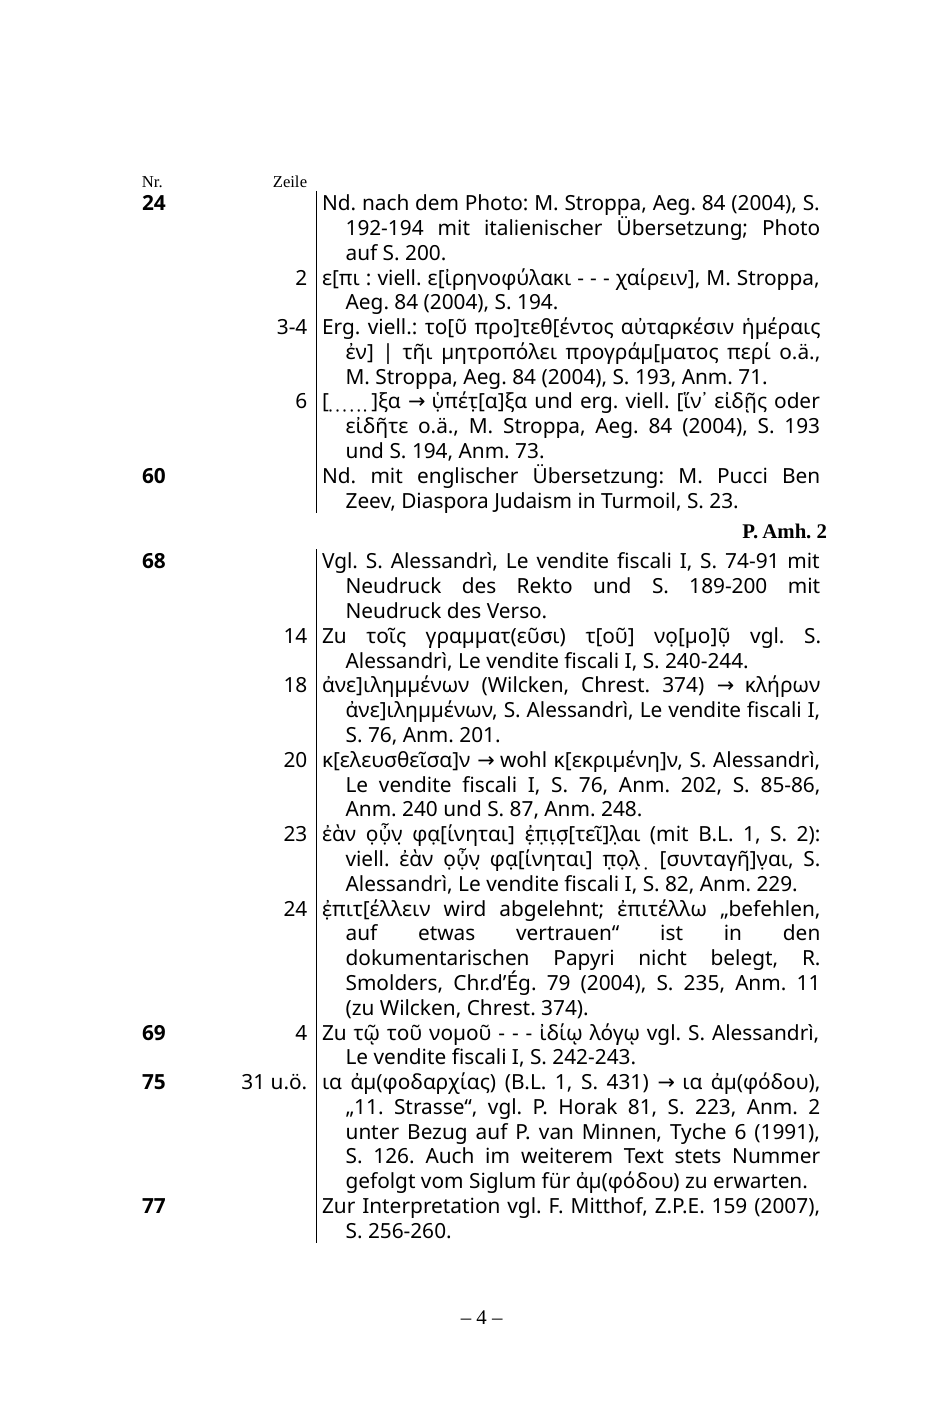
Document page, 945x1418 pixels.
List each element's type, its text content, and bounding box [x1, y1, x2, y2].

table_cell Erg. viell.: το[ῦ προ]τεθ[έντος αὐταρκέσιν ἡμέραις ἐν] | τῆι μητροπόλει προγράμ[ματος περί o.ä., M. Stroppa, Aeg. 84 (2004), S. 193, Anm. 71. [317, 315, 827, 389]
table_cell [136, 673, 224, 747]
table_cell [136, 315, 224, 389]
table_cell Zu τῷ τοῦ νομοῦ - - - ἰδίῳ λόγῳ vgl. S. Alessandrì, Le vendite fiscali I, S. 242-243. [317, 1020, 827, 1070]
table_cell ε[πι : viell. ε[ἰρηνοφύλακι - - - χαίρειν], M. Stroppa, Aeg. 84 (2004), S. 194. [317, 265, 827, 315]
table_cell Zur Interpretation vgl. F. Mitthof, Z.P.E. 159 (2007), S. 256-260. [317, 1194, 827, 1243]
table_cell ια ἀμ(φοδαρχίας) (B.L. 1, S. 431) → ια ἀμ(φόδου), „11. Strasse“, vgl. P. Horak 81, S. 223, Anm. 2 unter Bezug auf P. van Minnen, Tyche 6 (1991), S. 126. Auch im weiterem Text stets Nummer gefolgt vom Siglum für ἀμ(φόδου) zu erwarten. [317, 1070, 827, 1194]
table_cell 75 [136, 1070, 224, 1194]
table_cell [ ̣ ̣ ̣ ̣ ̣ ̣]ξα → ὑ̣πέτ̣[α]ξα und erg. viell. [ἵν᾽ εἰδῇς oder εἰδῆτε o.ä., M. Stroppa, Aeg. 84 (2004), S. 193 und S. 194, Anm. 73. [317, 389, 827, 463]
table_cell 24 [224, 896, 316, 1020]
table_cell [136, 896, 224, 1020]
table_cell [136, 748, 224, 822]
table_cell ἐὰν ο̣ὖ̣ν̣ φα̣[ίνηται] ἐ̣π̣ι̣σ̣[τεῖ]λ̣αι (mit B.L. 1, S. 2): viell. ἐὰν ο̣ὖ̣ν̣ φα̣[ίνηται] π̣ο̣λ̣ ̣ [συνταγῆ]ν̣αι, S. Alessandrì, Le vendite fiscali I, S. 82, Anm. 229. [317, 822, 827, 896]
table_cell ἐ̣πιτ[έλλειν wird abgelehnt; ἐπιτέλλω „befehlen, auf etwas vertrauen“ ist in den dokumentarischen Papyri nicht belegt, R. Smolders, Chr.d’Ég. 79 (2004), S. 235, Anm. 11 (zu Wilcken, Chrest. 374). [317, 896, 827, 1020]
table_cell 60 [136, 464, 316, 513]
table_cell 14 [224, 624, 316, 673]
table_cell 23 [224, 822, 316, 896]
table_cell Nd. nach dem Photo: M. Stroppa, Aeg. 84 (2004), S. 192-194 mit italienischer Übersetzung; Photo auf S. 200. [317, 191, 827, 265]
table_cell 24 [136, 191, 316, 265]
table_cell 31 u.ö. [224, 1070, 316, 1194]
table_cell [136, 265, 224, 315]
table_header Vgl. S. Alessandrì, Le vendite fiscali I, S. 74-91 mit Neudruck des Rekto und S. 189-200 mit Neudruck des Verso. [317, 549, 827, 623]
table_cell 2 [224, 265, 316, 315]
table_cell 3-4 [224, 315, 316, 389]
subtitle P. Amh. 2 [136, 519, 827, 543]
table_cell κ[ελευσθεῖσα]ν → wohl κ[εκριμένη]ν, S. Alessandrì, Le vendite fiscali I, S. 76, Anm. 202, S. 85-86, Anm. 240 und S. 87, Anm. 248. [317, 748, 827, 822]
table_cell 6 [224, 389, 316, 463]
table_cell [136, 389, 224, 463]
table_cell 77 [136, 1194, 316, 1243]
table_cell [136, 822, 224, 896]
table_cell Zu τοῖς γραμματ(εῦσι) τ[οῦ] νο̣[μο]ῦ̣ vgl. S. Alessandrì, Le vendite fiscali I, S. 240-244. [317, 624, 827, 673]
table_cell Nd. mit englischer Übersetzung: M. Pucci Ben Zeev, Diaspora Judaism in Turmoil, S. 23. [317, 464, 827, 513]
table_header 68 [136, 549, 316, 623]
table_cell [136, 624, 224, 673]
table_cell 4 [224, 1020, 316, 1070]
table_cell ἀνε]ιλημμένων (Wilcken, Chrest. 374) → κλήρων ἀνε]ιλημμένων, S. Alessandrì, Le vendite fiscali I, S. 76, Anm. 201. [317, 673, 827, 747]
table_cell 69 [136, 1020, 224, 1070]
table_cell 20 [224, 748, 316, 822]
table_cell 18 [224, 673, 316, 747]
